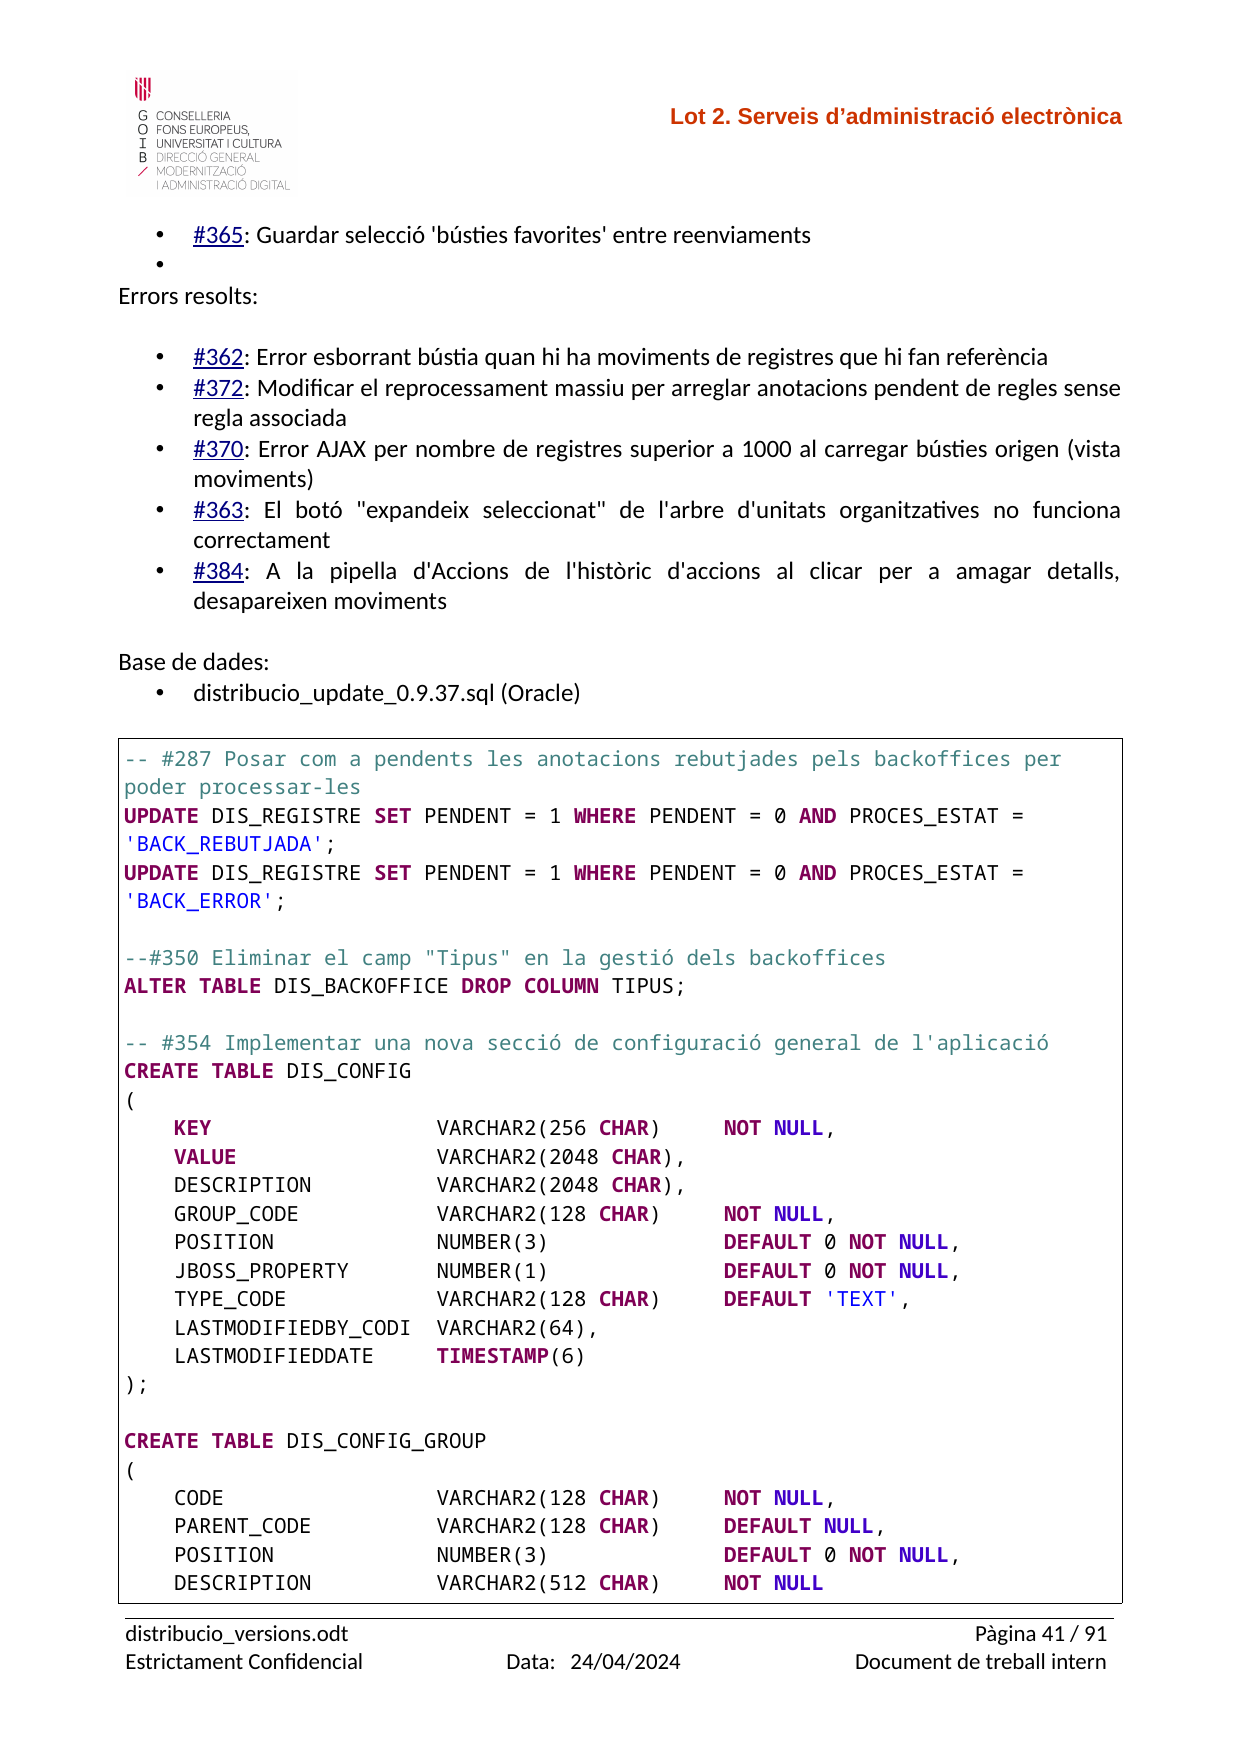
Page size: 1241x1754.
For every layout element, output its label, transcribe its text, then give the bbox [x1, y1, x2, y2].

picture [126, 70, 299, 197]
table_header -- #287 Posar com a pendents les anotacions rebutjades pels backoffices per poder processar-les UPDATE DIS_REGISTRE SET PENDENT = 1 WHERE PENDENT = 0 AND PROCES_ESTAT = 'BACK_REBUTJADA'; UPDATE DIS_REGISTRE SET PENDENT = 1 WHERE PENDENT = 0 AND PROCES_ESTAT = 'BACK_ERROR'; --#350 Eliminar el camp "Tipus" en la gestió dels backoffices ALTER TABLE DIS_BACKOFFICE DROP COLUMN TIPUS; -- #354 Implementar una nova secció de configuració general de l'aplicació CREATE TABLE DIS_CONFIG ( KEY VARCHAR2(256 CHAR) NOT NULL, VALUE VARCHAR2(2048 CHAR), DESCRIPTION VARCHAR2(2048 CHAR), GROUP_CODE VARCHAR2(128 CHAR) NOT NULL, POSITION NUMBER(3) DEFAULT 0 NOT NULL, JBOSS_PROPERTY NUMBER(1) DEFAULT 0 NOT NULL, TYPE_CODE VARCHAR2(128 CHAR) DEFAULT 'TEXT', LASTMODIFIEDBY_CODI VARCHAR2(64), LASTMODIFIEDDATE TIMESTAMP(6) ); CREATE TABLE DIS_CONFIG_GROUP ( CODE VARCHAR2(128 CHAR) NOT NULL, PARENT_CODE VARCHAR2(128 CHAR) DEFAULT NULL, POSITION NUMBER(3) DEFAULT 0 NOT NULL, DESCRIPTION VARCHAR2(512 CHAR) NOT NULL [119, 739, 1122, 1603]
list #370: Error AJAX per nombre de registres superior a 1000 al carregar bústies origen (vista moviments) [156, 433, 1122, 494]
list #362: Error esborrant bústia quan hi ha moviments de registres que hi fan referència [156, 341, 1122, 372]
list #365: Guardar selecció 'bústies favorites' entre reenviaments [156, 219, 1122, 250]
list #363: El botó "expandeix seleccionat" de l'arbre d'unitats organitzatives no funciona correctament [156, 494, 1122, 555]
text Base de dades: [118, 646, 1122, 677]
list distribucio_update_0.9.37.sql (Oracle) [156, 677, 1122, 707]
text Errors resolts: [118, 280, 1122, 311]
list #384: A la pipella d'Accions de l'històric d'accions al clicar per a amagar detalls, desapareixen moviments [156, 555, 1122, 616]
list #372: Modificar el reprocessament massiu per arreglar anotacions pendent de regles sense regla associada [156, 372, 1122, 433]
